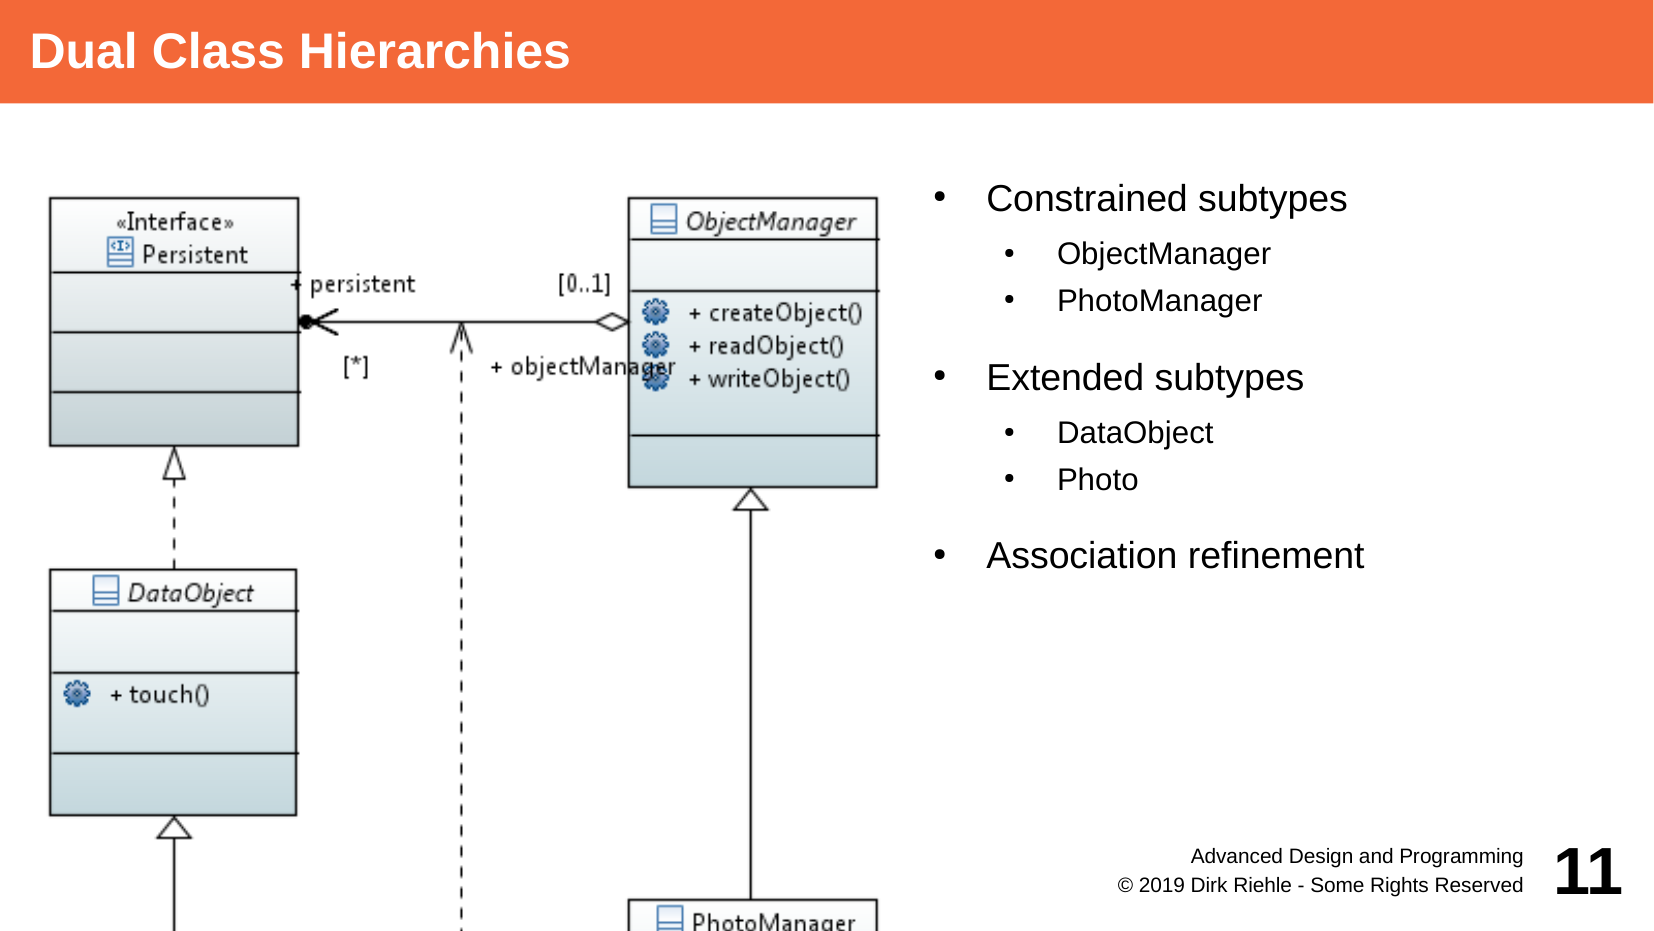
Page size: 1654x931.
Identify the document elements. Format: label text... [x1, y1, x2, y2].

list Constrained subtypes ObjectManager PhotoManager Extended subtypes DataObject Photo Association refinement [915, 177, 1625, 931]
title Dual Class Hierarchies [0, 0, 1654, 104]
picture [29, 177, 899, 931]
